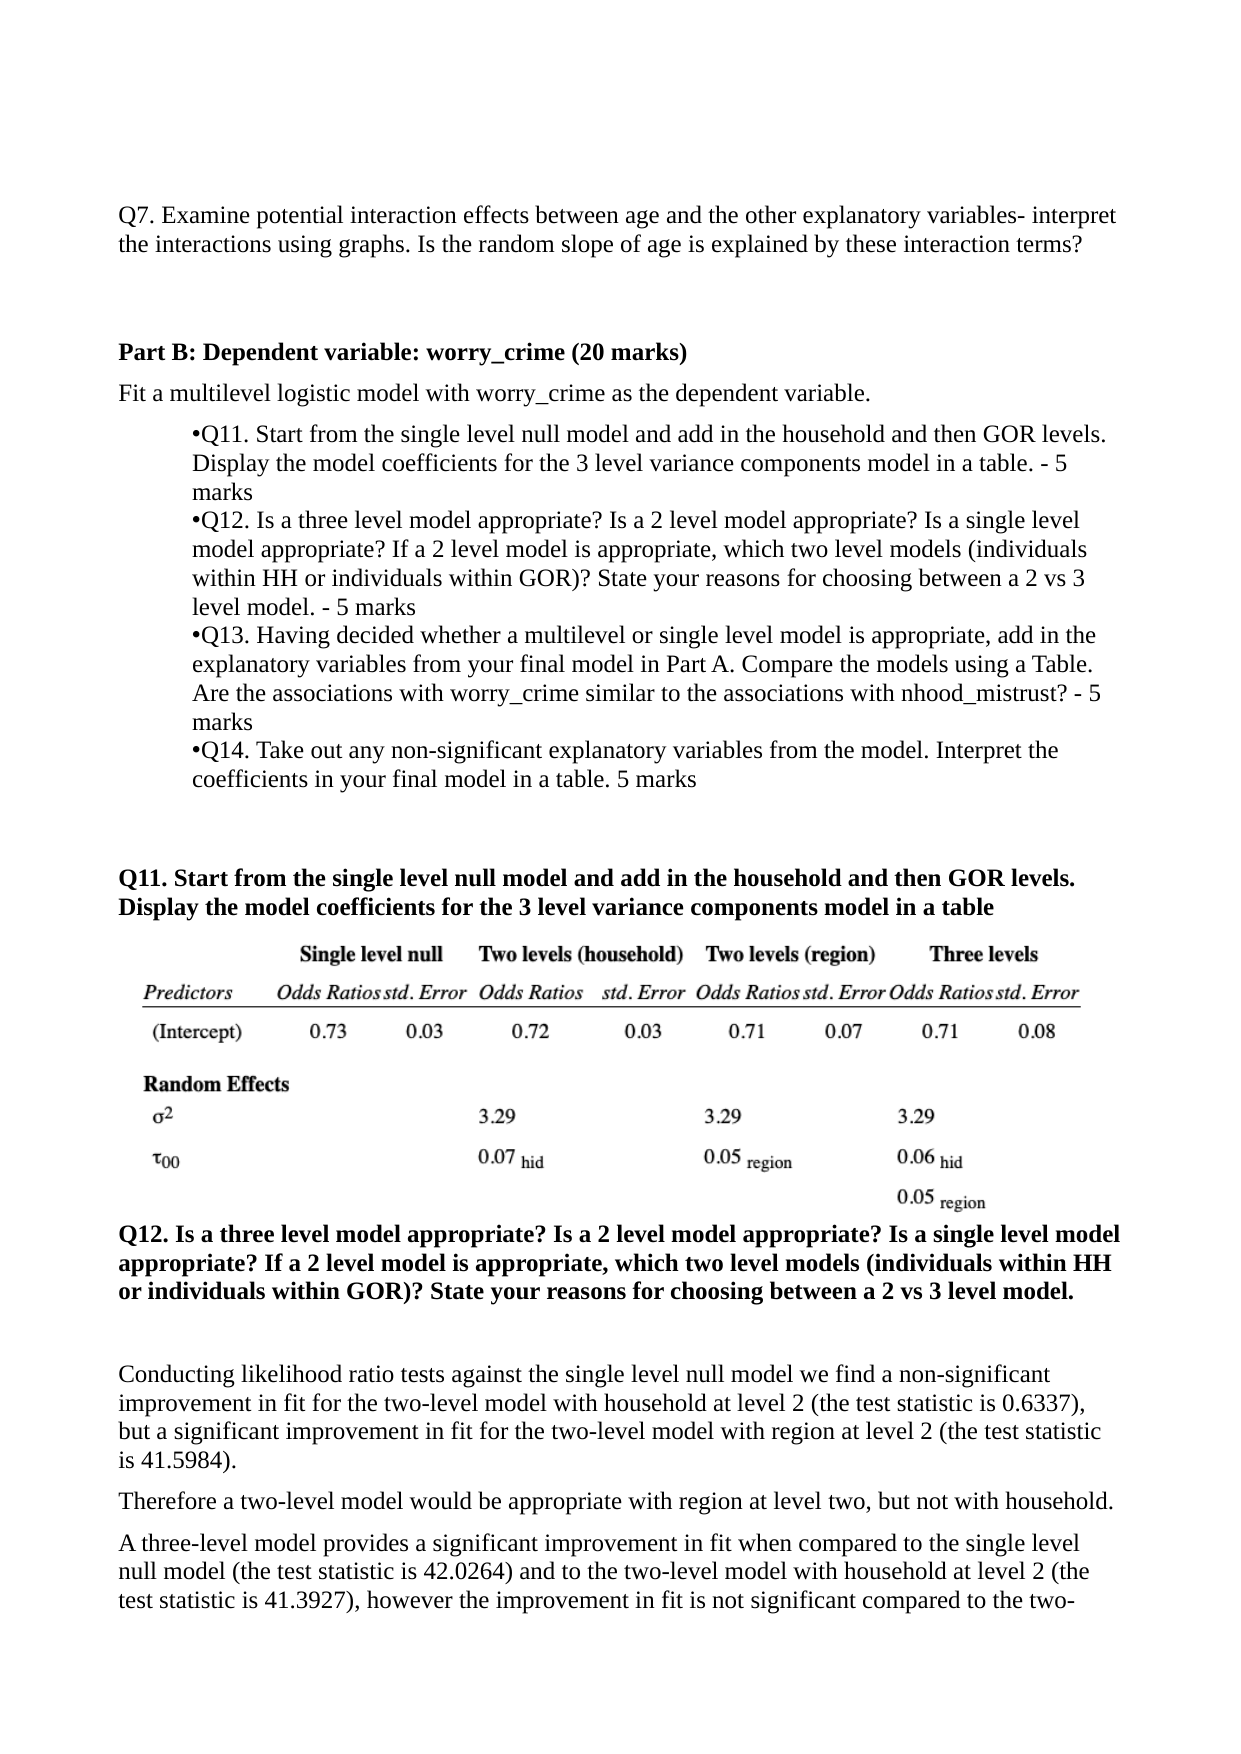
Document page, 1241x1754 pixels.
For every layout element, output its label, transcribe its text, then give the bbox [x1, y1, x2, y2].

text A three-level model provides a significant improvement in fit when compared to the single level null model (the test statistic is 42.0264) and to the two-level model with household at level 2 (the test statistic is 41.3927), however the improvement in fit is not significant compared to the two- [118, 1528, 1122, 1614]
list Q13. Having decided whether a multilevel or single level model is appropriate, add in the explanatory variables from your final model in Part A. Compare the models using a Table. Are the associations with worry_crime similar to the associations with nhood_mistrust? - 5 marks [118, 621, 1122, 736]
text Q7. Examine potential interaction effects between age and the other explanatory variables- interpret the interactions using graphs. Is the random slope of age is explained by these interaction terms? [118, 201, 1122, 258]
text Fit a multilevel logistic model with worry_crime as the dependent variable. [118, 378, 1122, 407]
text Q12. Is a three level model appropriate? Is a 2 level model appropriate? Is a single level model appropriate? If a 2 level model is appropriate, which two level models (individuals within HH or individuals within GOR)? State your reasons for choosing between a 2 vs 3 level model. [118, 933, 1122, 1305]
list Q12. Is a three level model appropriate? Is a 2 level model appropriate? Is a single level model appropriate? If a 2 level model is appropriate, which two level models (individuals within HH or individuals within GOR)? State your reasons for choosing between a 2 vs 3 level model. - 5 marks [118, 506, 1122, 621]
text Q11. Start from the single level null model and add in the household and then GOR levels. Display the model coefficients for the 3 level variance components model in a table [118, 863, 1122, 921]
list Q11. Start from the single level null model and add in the household and then GOR levels. Display the model coefficients for the 3 level variance components model in a table. - 5 marks [118, 419, 1122, 506]
picture [140, 933, 1101, 1219]
list Q14. Take out any non-significant explanatory variables from the model. Interpret the coefficients in your final model in a table. 5 marks [118, 736, 1122, 793]
text Therefore a two-level model would be appropriate with region at level two, but not with household. [118, 1486, 1122, 1515]
subtitle Part B: Dependent variable: worry_crime (20 marks) [118, 337, 1122, 366]
text Conducting likelihood ratio tests against the single level null model we find a non-significant improvement in fit for the two-level model with household at level 2 (the test statistic is 0.6337), but a significant improvement in fit for the two-level model with region at level 2 (the test statistic is 41.5984). [118, 1359, 1122, 1474]
